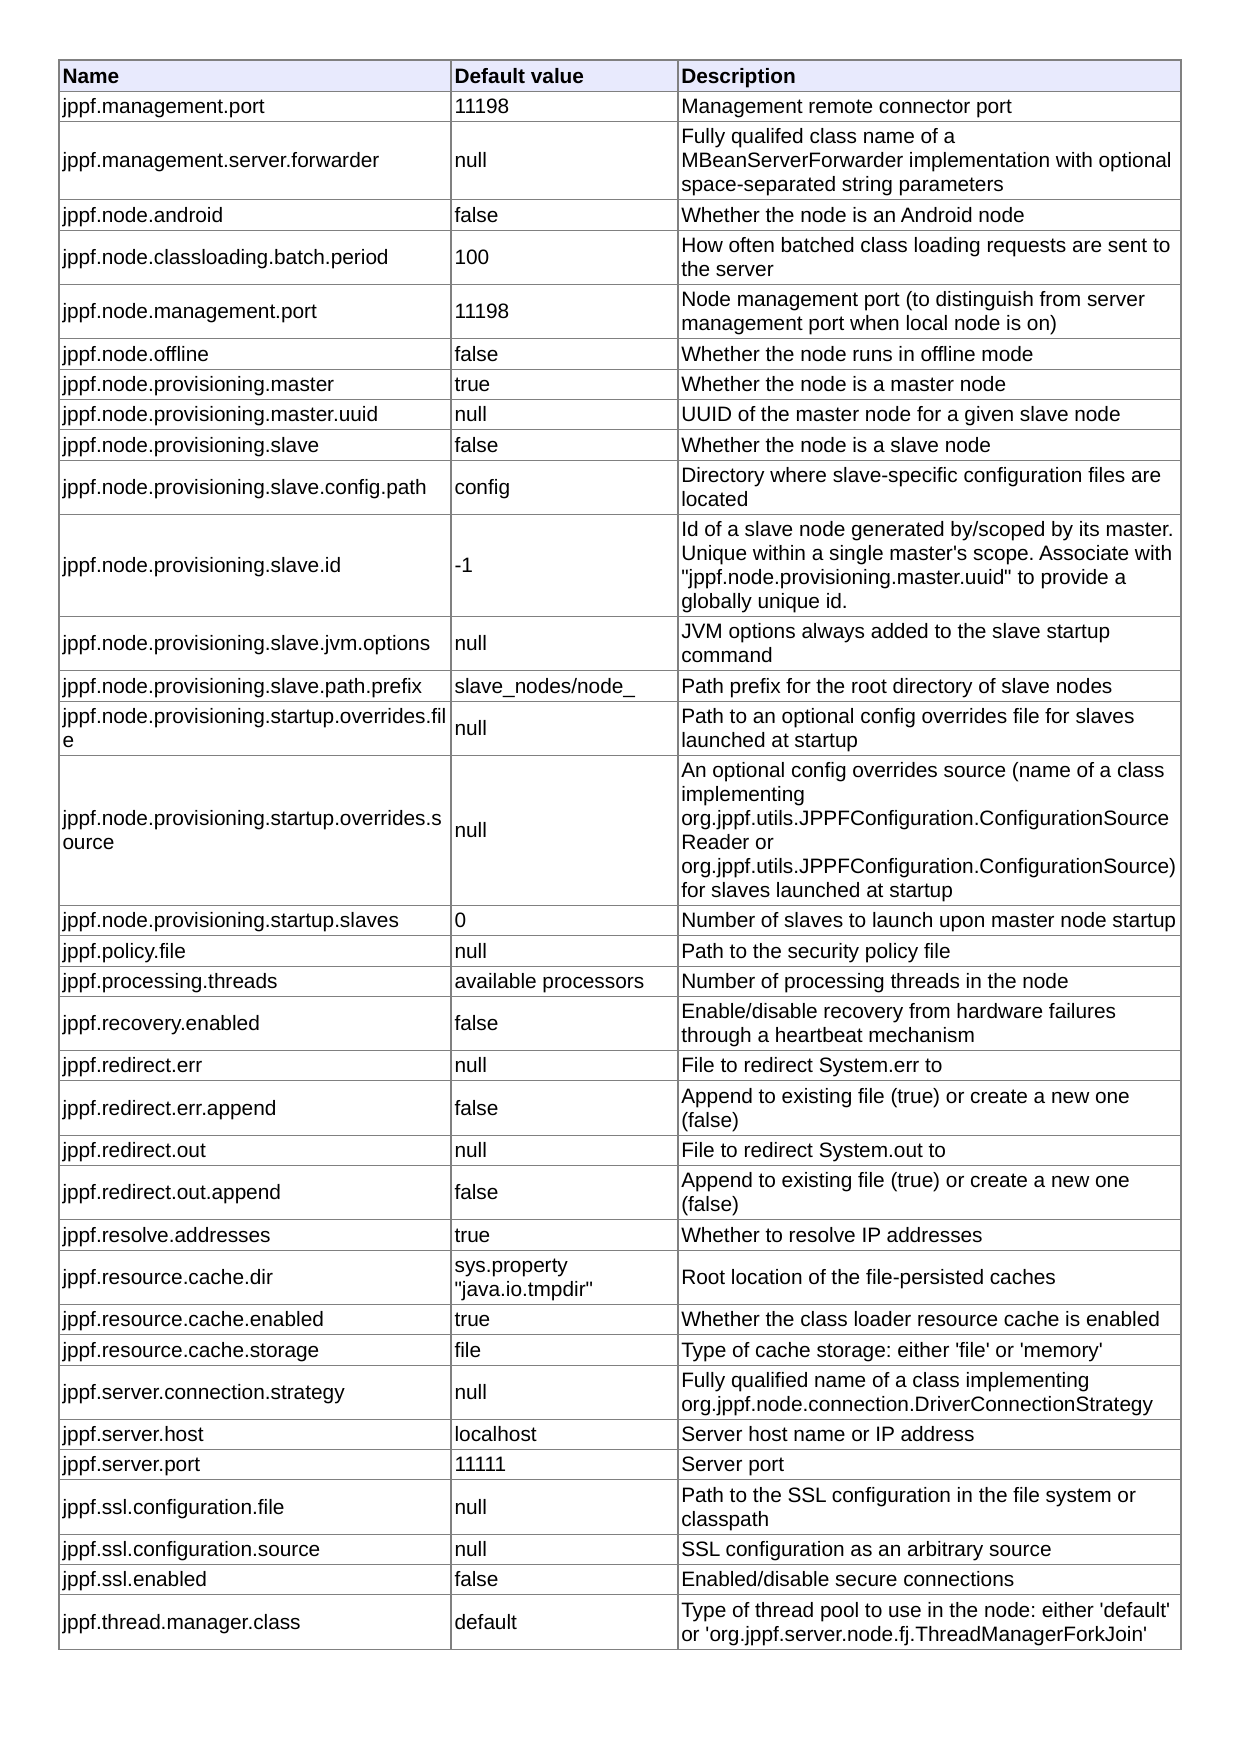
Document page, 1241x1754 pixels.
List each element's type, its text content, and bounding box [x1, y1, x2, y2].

table_cell jppf.ssl.configuration.source [60, 1535, 450, 1564]
table_cell Fully qualified name of a class implementing org.jppf.node.connection.DriverConnectionStrategy [679, 1366, 1180, 1419]
table_cell jppf.resolve.addresses [60, 1220, 450, 1249]
table_cell true [452, 1220, 677, 1249]
table_cell Whether the node is a slave node [679, 430, 1180, 459]
table_cell null [452, 936, 677, 966]
table_cell Append to existing file (true) or create a new one (false) [679, 1081, 1180, 1135]
table_cell How often batched class loading requests are sent to the server [679, 231, 1180, 284]
table_cell Append to existing file (true) or create a new one (false) [679, 1166, 1180, 1219]
table_cell jppf.management.server.forwarder [60, 122, 450, 199]
table_cell true [452, 370, 677, 399]
table_cell jppf.server.host [60, 1420, 450, 1449]
table_cell jppf.ssl.configuration.file [60, 1480, 450, 1534]
table_cell jppf.server.port [60, 1450, 450, 1479]
table_cell An optional config overrides source (name of a class implementing org.jppf.utils.JPPFConfiguration.ConfigurationSourceReader or org.jppf.utils.JPPFConfiguration.ConfigurationSource) for slaves launched at startup [679, 756, 1180, 905]
table_cell jppf.node.provisioning.slave.id [60, 515, 450, 616]
table_cell jppf.redirect.err.append [60, 1081, 450, 1135]
table_cell null [452, 1480, 677, 1534]
table_cell false [452, 430, 677, 459]
table_cell Whether the node runs in offline mode [679, 339, 1180, 368]
table_cell jppf.node.provisioning.startup.slaves [60, 906, 450, 935]
table_cell jppf.resource.cache.enabled [60, 1305, 450, 1334]
table_cell false [452, 1081, 677, 1135]
table_cell false [452, 339, 677, 368]
table_cell jppf.node.provisioning.startup.overrides.file [60, 702, 450, 755]
table_cell Path to an optional config overrides file for slaves launched at startup [679, 702, 1180, 755]
table_cell jppf.node.provisioning.master [60, 370, 450, 399]
table_cell Id of a slave node generated by/scoped by its master. Unique within a single master's scope. Associate with "jppf.node.provisioning.master.uuid" to provide a globally unique id. [679, 515, 1180, 616]
table_cell null [452, 1051, 677, 1080]
table_cell Server port [679, 1450, 1180, 1479]
table_cell sys.property "java.io.tmpdir" [452, 1251, 677, 1304]
table_cell config [452, 461, 677, 514]
table_cell Type of cache storage: either 'file' or 'memory' [679, 1335, 1180, 1364]
table_cell File to redirect System.err to [679, 1051, 1180, 1080]
table_cell jppf.node.provisioning.master.uuid [60, 400, 450, 429]
table_cell jppf.node.provisioning.startup.overrides.source [60, 756, 450, 905]
table_cell available processors [452, 967, 677, 996]
table_cell file [452, 1335, 677, 1364]
table_cell Whether the node is an Android node [679, 200, 1180, 230]
table_cell Whether the class loader resource cache is enabled [679, 1305, 1180, 1334]
table_cell jppf.redirect.out.append [60, 1166, 450, 1219]
table_cell Number of processing threads in the node [679, 967, 1180, 996]
table_cell Server host name or IP address [679, 1420, 1180, 1449]
table_header Default value [452, 61, 677, 91]
table_cell Management remote connector port [679, 92, 1180, 121]
table_cell Root location of the file-persisted caches [679, 1251, 1180, 1304]
table_cell jppf.processing.threads [60, 967, 450, 996]
table_cell SSL configuration as an arbitrary source [679, 1535, 1180, 1564]
table_cell Enable/disable recovery from hardware failures through a heartbeat mechanism [679, 997, 1180, 1050]
table_cell localhost [452, 1420, 677, 1449]
table_cell null [452, 1535, 677, 1564]
table_cell false [452, 200, 677, 230]
table_cell jppf.ssl.enabled [60, 1565, 450, 1594]
table_cell default [452, 1595, 677, 1648]
table_cell UUID of the master node for a given slave node [679, 400, 1180, 429]
table_cell 11111 [452, 1450, 677, 1479]
table_cell jppf.node.management.port [60, 285, 450, 338]
table_cell Node management port (to distinguish from server management port when local node is on) [679, 285, 1180, 338]
table_cell false [452, 1166, 677, 1219]
table_cell jppf.resource.cache.storage [60, 1335, 450, 1364]
table_cell Fully qualifed class name of a MBeanServerForwarder implementation with optional space-separated string parameters [679, 122, 1180, 199]
table_cell Enabled/disable secure connections [679, 1565, 1180, 1594]
table_cell null [452, 122, 677, 199]
table_cell Directory where slave-specific configuration files are located [679, 461, 1180, 514]
table_cell 100 [452, 231, 677, 284]
table_cell Path to the SSL configuration in the file system or classpath [679, 1480, 1180, 1534]
table_cell Whether the node is a master node [679, 370, 1180, 399]
table_cell jppf.thread.manager.class [60, 1595, 450, 1648]
table_cell Number of slaves to launch upon master node startup [679, 906, 1180, 935]
table_cell null [452, 1366, 677, 1419]
table_cell jppf.server.connection.strategy [60, 1366, 450, 1419]
table_cell null [452, 702, 677, 755]
table_cell -1 [452, 515, 677, 616]
table_cell jppf.recovery.enabled [60, 997, 450, 1050]
table_cell Type of thread pool to use in the node: either 'default' or 'org.jppf.server.node.fj.ThreadManagerForkJoin' [679, 1595, 1180, 1648]
table_cell jppf.node.classloading.batch.period [60, 231, 450, 284]
table_cell File to redirect System.out to [679, 1136, 1180, 1165]
table_cell Whether to resolve IP addresses [679, 1220, 1180, 1249]
table_cell 11198 [452, 92, 677, 121]
table_cell true [452, 1305, 677, 1334]
table_cell 11198 [452, 285, 677, 338]
table_cell jppf.node.android [60, 200, 450, 230]
table_cell jppf.node.offline [60, 339, 450, 368]
table_cell jppf.management.port [60, 92, 450, 121]
table_cell JVM options always added to the slave startup command [679, 617, 1180, 670]
table_cell Path to the security policy file [679, 936, 1180, 966]
table_cell slave_nodes/node_ [452, 671, 677, 701]
table_cell null [452, 1136, 677, 1165]
table_header Name [60, 61, 450, 91]
table_cell null [452, 617, 677, 670]
table_cell jppf.node.provisioning.slave.path.prefix [60, 671, 450, 701]
table_cell null [452, 400, 677, 429]
table_cell jppf.resource.cache.dir [60, 1251, 450, 1304]
table_cell jppf.policy.file [60, 936, 450, 966]
table_header Description [679, 61, 1180, 91]
table_cell false [452, 997, 677, 1050]
table_cell jppf.node.provisioning.slave.config.path [60, 461, 450, 514]
table_cell jppf.node.provisioning.slave [60, 430, 450, 459]
table_cell Path prefix for the root directory of slave nodes [679, 671, 1180, 701]
table_cell jppf.node.provisioning.slave.jvm.options [60, 617, 450, 670]
table_cell jppf.redirect.out [60, 1136, 450, 1165]
table_cell null [452, 756, 677, 905]
table_cell 0 [452, 906, 677, 935]
table_cell jppf.redirect.err [60, 1051, 450, 1080]
table_cell false [452, 1565, 677, 1594]
